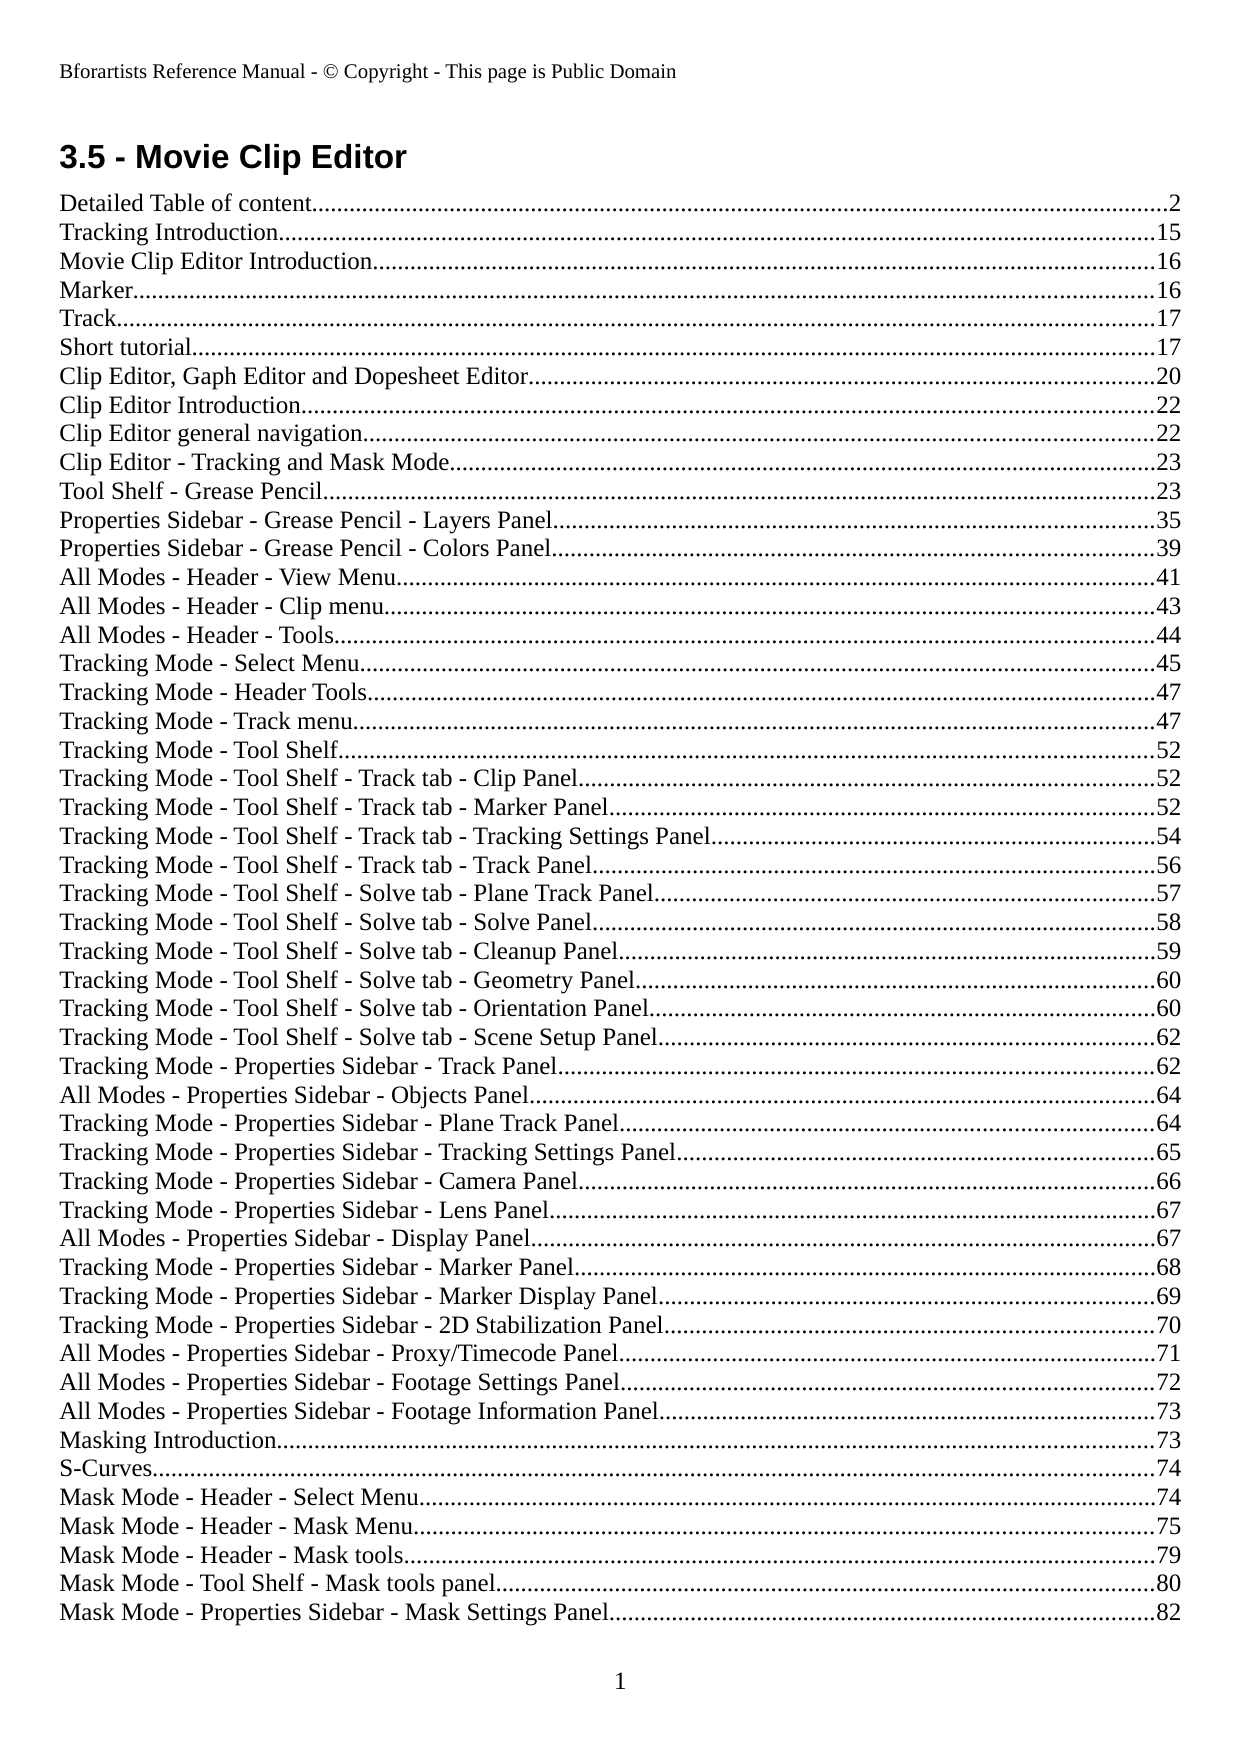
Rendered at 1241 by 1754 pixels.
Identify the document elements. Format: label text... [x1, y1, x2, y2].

text Mask Mode - Header - Mask Menu 75 [59, 1511, 1181, 1540]
text All Modes - Header - View Menu 41 [59, 562, 1181, 591]
text Tracking Introduction 15 [59, 217, 1181, 246]
text Tracking Mode - Tool Shelf - Solve tab - Plane Track Panel 57 [59, 878, 1181, 907]
text All Modes - Header - Clip menu 43 [59, 591, 1181, 620]
text Properties Sidebar - Grease Pencil - Layers Panel 35 [59, 505, 1181, 533]
text Mask Mode - Header - Select Menu 74 [59, 1482, 1181, 1511]
text Clip Editor general navigation 22 [59, 418, 1181, 447]
text Clip Editor, Gaph Editor and Dopesheet Editor 20 [59, 361, 1181, 390]
text Detailed Table of content 2 [59, 188, 1181, 217]
text Tracking Mode - Properties Sidebar - Tracking Settings Panel 65 [59, 1137, 1181, 1166]
text Tracking Mode - Tool Shelf - Track tab - Clip Panel 52 [59, 763, 1181, 792]
text Mask Mode - Properties Sidebar - Mask Settings Panel 82 [59, 1597, 1181, 1626]
text Tracking Mode - Properties Sidebar - Plane Track Panel 64 [59, 1108, 1181, 1137]
text Short tutorial 17 [59, 332, 1181, 361]
text All Modes - Properties Sidebar - Footage Settings Panel 72 [59, 1367, 1181, 1396]
text Masking Introduction 73 [59, 1425, 1181, 1453]
text All Modes - Properties Sidebar - Footage Information Panel 73 [59, 1396, 1181, 1425]
text Tracking Mode - Properties Sidebar - Camera Panel 66 [59, 1166, 1181, 1195]
text Tracking Mode - Properties Sidebar - Marker Display Panel 69 [59, 1281, 1181, 1310]
text Track 17 [59, 303, 1181, 332]
text S-Curves 74 [59, 1453, 1181, 1482]
text Tracking Mode - Header Tools 47 [59, 677, 1181, 706]
text Tracking Mode - Properties Sidebar - 2D Stabilization Panel 70 [59, 1310, 1181, 1338]
text Mask Mode - Tool Shelf - Mask tools panel 80 [59, 1568, 1181, 1597]
text Properties Sidebar - Grease Pencil - Colors Panel 39 [59, 533, 1181, 562]
text Tracking Mode - Properties Sidebar - Marker Panel 68 [59, 1252, 1181, 1281]
text Tracking Mode - Properties Sidebar - Track Panel 62 [59, 1051, 1181, 1080]
text Mask Mode - Header - Mask tools 79 [59, 1540, 1181, 1568]
text All Modes - Header - Tools 44 [59, 620, 1181, 648]
text Tracking Mode - Tool Shelf - Solve tab - Geometry Panel 60 [59, 965, 1181, 993]
text Tracking Mode - Tool Shelf - Solve tab - Solve Panel 58 [59, 907, 1181, 936]
text Marker 16 [59, 275, 1181, 303]
text Tracking Mode - Select Menu 45 [59, 648, 1181, 677]
text Tracking Mode - Tool Shelf - Solve tab - Cleanup Panel 59 [59, 936, 1181, 965]
text Tool Shelf - Grease Pencil 23 [59, 476, 1181, 505]
text Tracking Mode - Tool Shelf 52 [59, 735, 1181, 763]
text All Modes - Properties Sidebar - Display Panel 67 [59, 1223, 1181, 1252]
text Tracking Mode - Properties Sidebar - Lens Panel 67 [59, 1195, 1181, 1223]
text Movie Clip Editor Introduction 16 [59, 246, 1181, 275]
text Tracking Mode - Tool Shelf - Solve tab - Scene Setup Panel 62 [59, 1022, 1181, 1051]
text Tracking Mode - Tool Shelf - Track tab - Track Panel 56 [59, 850, 1181, 878]
text Tracking Mode - Track menu 47 [59, 706, 1181, 735]
text Clip Editor Introduction 22 [59, 390, 1181, 418]
text Clip Editor - Tracking and Mask Mode 23 [59, 447, 1181, 476]
text All Modes - Properties Sidebar - Objects Panel 64 [59, 1080, 1181, 1108]
text Tracking Mode - Tool Shelf - Track tab - Marker Panel 52 [59, 792, 1181, 821]
text Tracking Mode - Tool Shelf - Track tab - Tracking Settings Panel 54 [59, 821, 1181, 850]
text Tracking Mode - Tool Shelf - Solve tab - Orientation Panel 60 [59, 993, 1181, 1022]
subtitle 3.5 - Movie Clip Editor [59, 138, 1181, 176]
text All Modes - Properties Sidebar - Proxy/Timecode Panel 71 [59, 1338, 1181, 1367]
